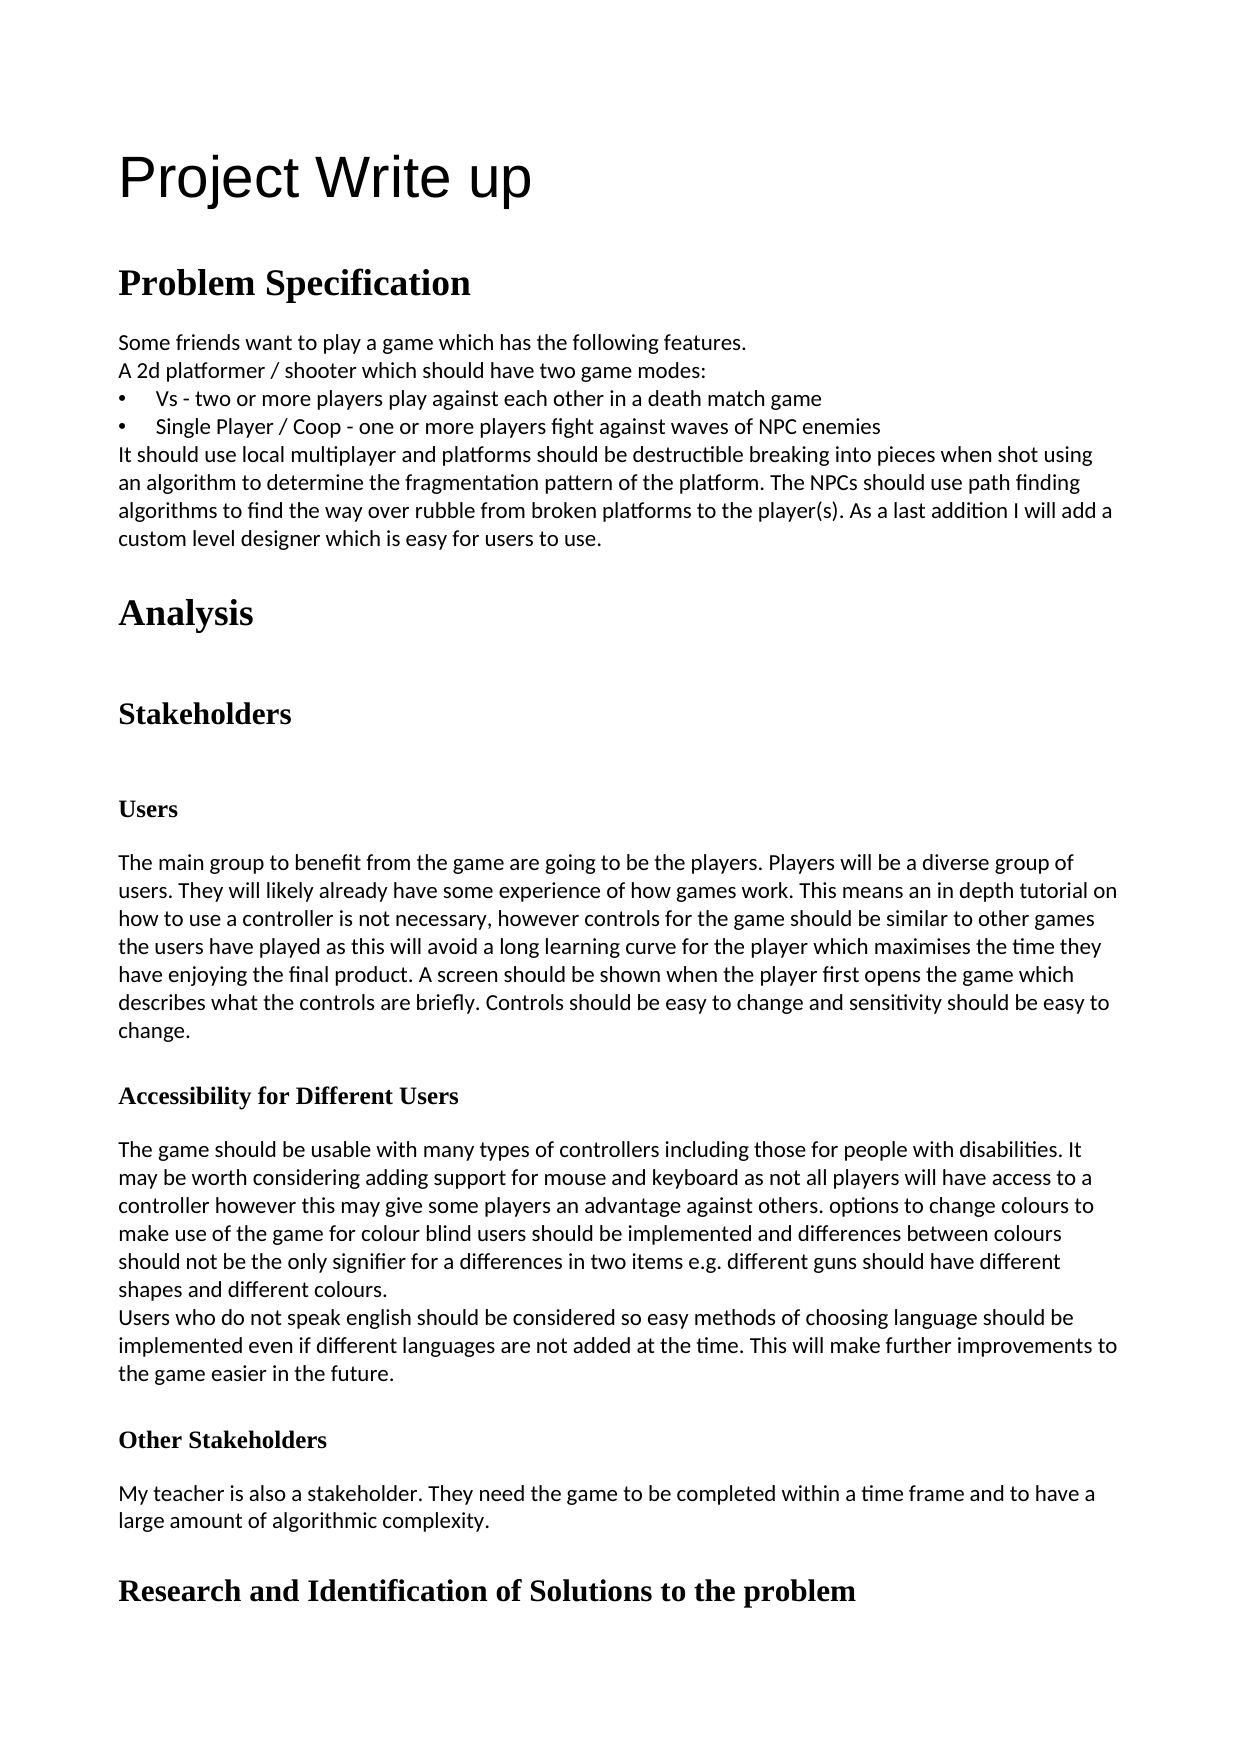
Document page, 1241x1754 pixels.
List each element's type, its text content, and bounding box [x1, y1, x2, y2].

text Other Stakeholders [118, 1425, 1122, 1454]
text Users who do not speak english should be considered so easy methods of choosing language should be implemented even if different languages are not added at the time. This will make further improvements to the game easier in the future. [118, 1303, 1122, 1387]
text My teacher is also a stakeholder. They need the game to be completed within a time frame and to have a large amount of algorithmic complexity. [118, 1479, 1122, 1535]
text Analysis [118, 590, 1122, 633]
text Stakeholders [118, 696, 1122, 732]
text The game should be usable with many types of controllers including those for people with disabilities. It may be worth considering adding support for mouse and keyboard as not all players will have access to a controller however this may give some players an advantage against others. options to change colours to make use of the game for colour blind users should be implemented and differences between colours should not be the only signifier for a differences in two items e.g. different guns should have different shapes and different colours. [118, 1135, 1122, 1303]
text Research and Identification of Solutions to the problem [118, 1572, 1122, 1608]
text It should use local multiplayer and platforms should be destructible breaking into pieces when shot using an algorithm to determine the fragmentation pattern of the platform. The NPCs should use path finding algorithms to find the way over rubble from broken platforms to the player(s). As a last addition I will add a custom level designer which is easy for users to use. [118, 440, 1122, 552]
list Vs - two or more players play against each other in a death match game [118, 384, 1122, 412]
text Some friends want to play a game which has the following features. [118, 328, 1122, 356]
list Single Player / Coop - one or more players fight against waves of NPC enemies [118, 412, 1122, 440]
subtitle Project Write up [118, 143, 1122, 210]
text A 2d platformer / shooter which should have two game modes: [118, 356, 1122, 384]
text The main group to benefit from the game are going to be the players. Players will be a diverse group of users. They will likely already have some experience of how games work. This means an in depth tutorial on how to use a controller is not necessary, however controls for the game should be similar to other games the users have played as this will avoid a long learning curve for the player which maximises the time they have enjoying the final product. A screen should be shown when the player first opens the game which describes what the controls are briefly. Controls should be easy to change and sensitivity should be easy to change. [118, 848, 1122, 1044]
text Problem Specification [118, 260, 1122, 303]
text Users [118, 794, 1122, 823]
text Accessibility for Different Users [118, 1081, 1122, 1110]
